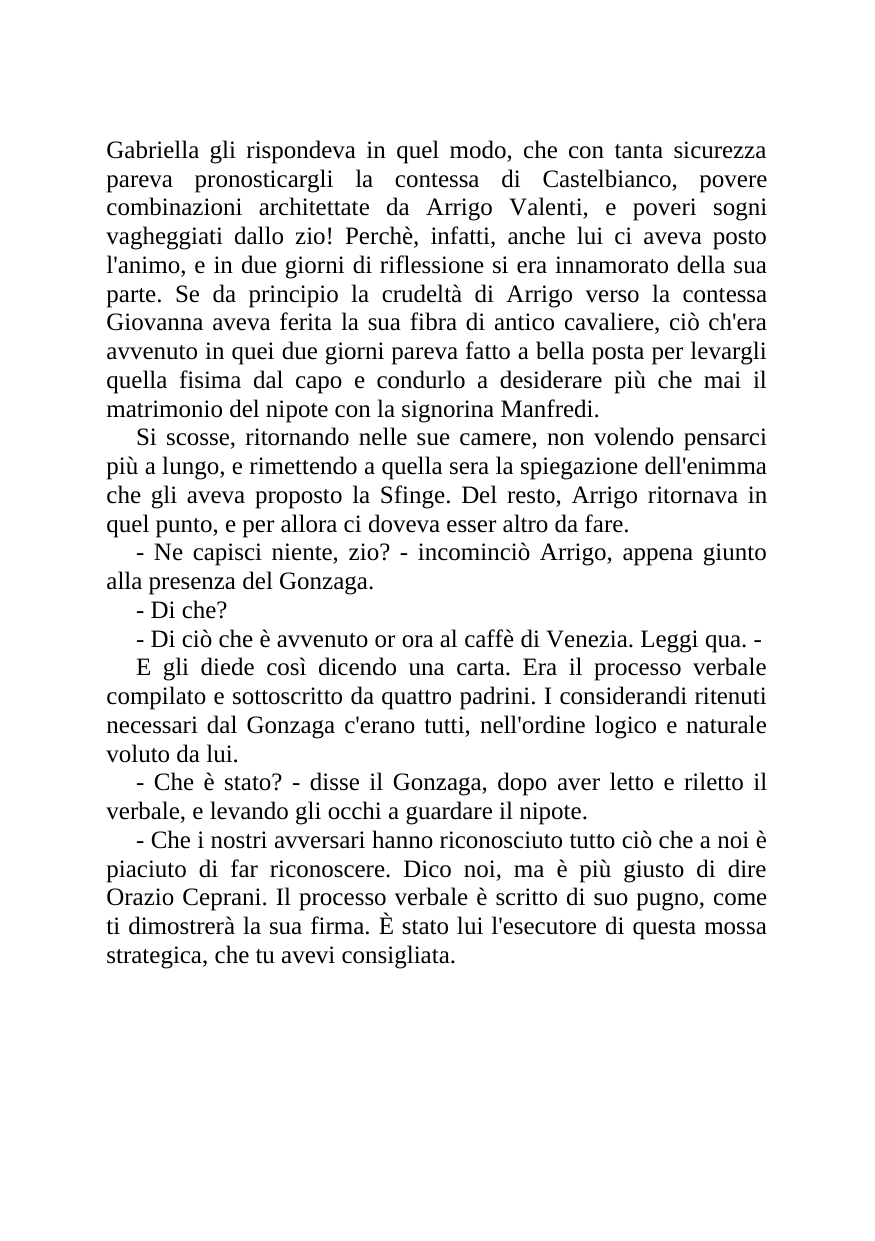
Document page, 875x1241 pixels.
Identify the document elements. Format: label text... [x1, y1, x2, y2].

text - Che i nostri avversari hanno riconosciuto tutto ciò che a noi è piaciuto di far riconoscere. Dico noi, ma è più giusto di dire Orazio Ceprani. Il processo verbale è scritto di suo pugno, come ti dimostrerà la sua firma. È stato lui l'esecutore di questa mossa strategica, che tu avevi consigliata. [106, 825, 768, 969]
text E gli diede così dicendo una carta. Era il processo verbale compilato e sottoscritto da quattro padrini. I considerandi ritenuti necessari dal Gonzaga c'erano tutti, nell'ordine logico e naturale voluto da lui. [106, 652, 768, 767]
text - Che è stato? - disse il Gonzaga, dopo aver letto e riletto il verbale, e levando gli occhi a guardare il nipote. [106, 767, 768, 825]
text - Ne capisci niente, zio? - incominciò Arrigo, appena giunto alla presenza del Gonzaga. [106, 537, 768, 595]
text - Di ciò che è avvenuto or ora al caffè di Venezia. Leggi qua. - [106, 624, 768, 652]
text Gabriella gli rispondeva in quel modo, che con tanta sicurezza pareva pronosticargli la contessa di Castelbianco, povere combinazioni architettate da Arrigo Valenti, e poveri sogni vagheggiati dallo zio! Perchè, infatti, anche lui ci aveva posto l'animo, e in due giorni di riflessione si era innamorato della sua parte. Se da principio la crudeltà di Arrigo verso la contessa Giovanna aveva ferita la sua fibra di antico cavaliere, ciò ch'era avvenuto in quei due giorni pareva fatto a bella posta per levargli quella fisima dal capo e condurlo a desiderare più che mai il matrimonio del nipote con la signorina Manfredi. [106, 135, 768, 422]
text Si scosse, ritornando nelle sue camere, non volendo pensarci più a lungo, e rimettendo a quella sera la spiegazione dell'enimma che gli aveva proposto la Sfinge. Del resto, Arrigo ritornava in quel punto, e per allora ci doveva esser altro da fare. [106, 422, 768, 537]
text - Di che? [106, 595, 768, 624]
